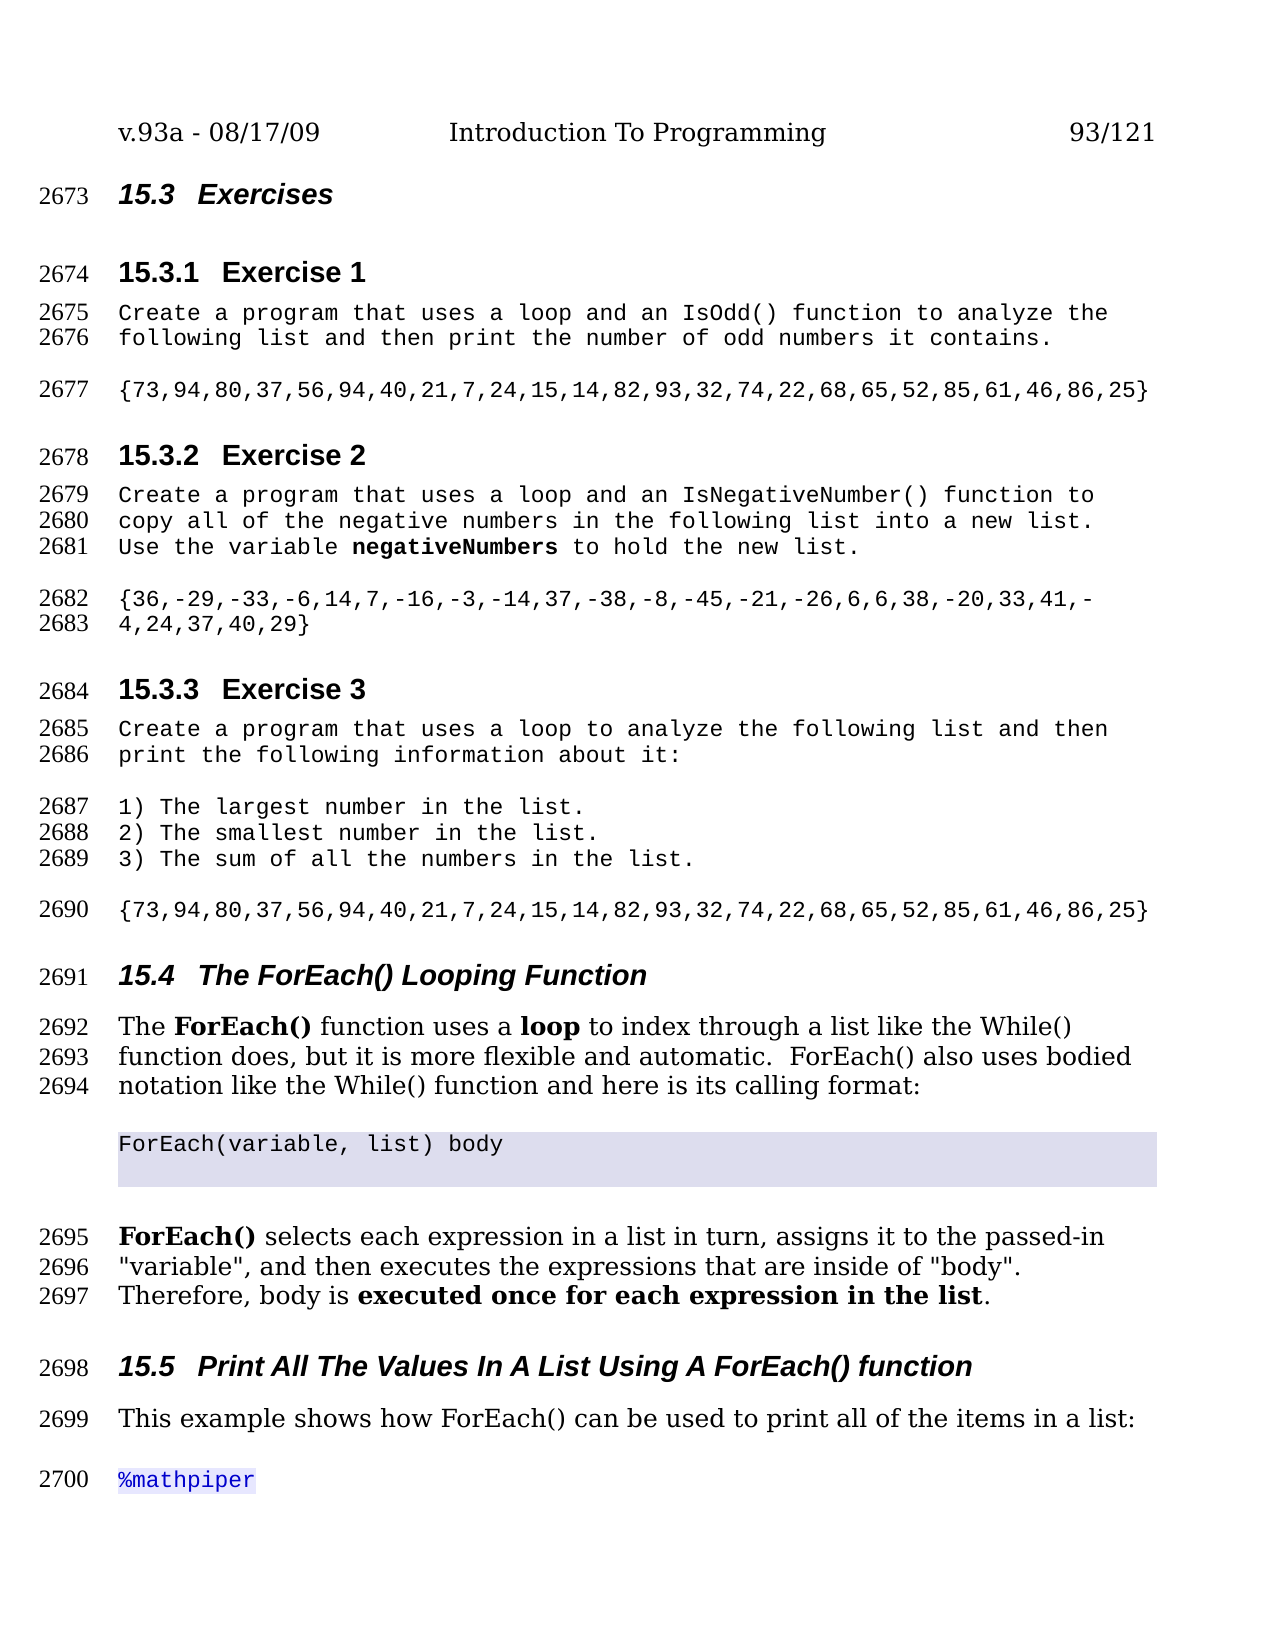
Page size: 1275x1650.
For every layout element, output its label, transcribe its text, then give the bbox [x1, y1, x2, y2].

text {73,94,80,37,56,94,40,21,7,24,15,14,82,93,32,74,22,68,65,52,85,61,46,86,25} [118, 379, 1157, 404]
subtitle Print All The Values In A List Using A ForEach() function [118, 1349, 1157, 1383]
text {73,94,80,37,56,94,40,21,7,24,15,14,82,93,32,74,22,68,65,52,85,61,46,86,25} [118, 899, 1157, 925]
text This example shows how ForEach() can be used to print all of the items in a list: [118, 1404, 1157, 1433]
subtitle The ForEach() Looping Function [118, 958, 1157, 991]
text {36,-29,-33,-6,14,7,-16,-3,-14,37,-38,-8,-45,-21,-26,6,6,38,-20,33,41,-4,24,37,40,29} [118, 587, 1157, 639]
text 1) The largest number in the list. [118, 795, 1157, 821]
text 2) The smallest number in the list. [118, 821, 1157, 847]
text Create a program that uses a loop and an IsNegativeNumber() function to copy all of the negative numbers in the following list into a new list. Use the variable negativeNumbers to hold the new list. [118, 483, 1157, 561]
text Create a program that uses a loop to analyze the following list and then print the following information about it: [118, 717, 1157, 769]
table_header ForEach(variable, list) body [118, 1132, 1157, 1187]
text The ForEach() function uses a loop to index through a list like the While() function does, but it is more flexible and automatic. ForEach() also uses bodied notation like the While() function and here is its calling format: [118, 1012, 1157, 1100]
text %mathpiper [118, 1468, 1157, 1494]
subtitle Exercise 2 [118, 438, 1157, 471]
subtitle Exercise 1 [118, 255, 1157, 289]
subtitle Exercise 3 [118, 672, 1157, 705]
text ForEach() selects each expression in a list in turn, assigns it to the passed-in "variable", and then executes the expressions that are inside of "body". Therefore, body is executed once for each expression in the list. [118, 1222, 1157, 1310]
subtitle Exercises [118, 177, 1157, 210]
text 3) The sum of all the numbers in the list. [118, 847, 1157, 873]
text Create a program that uses a loop and an IsOdd() function to analyze the following list and then print the number of odd numbers it contains. [118, 301, 1157, 353]
